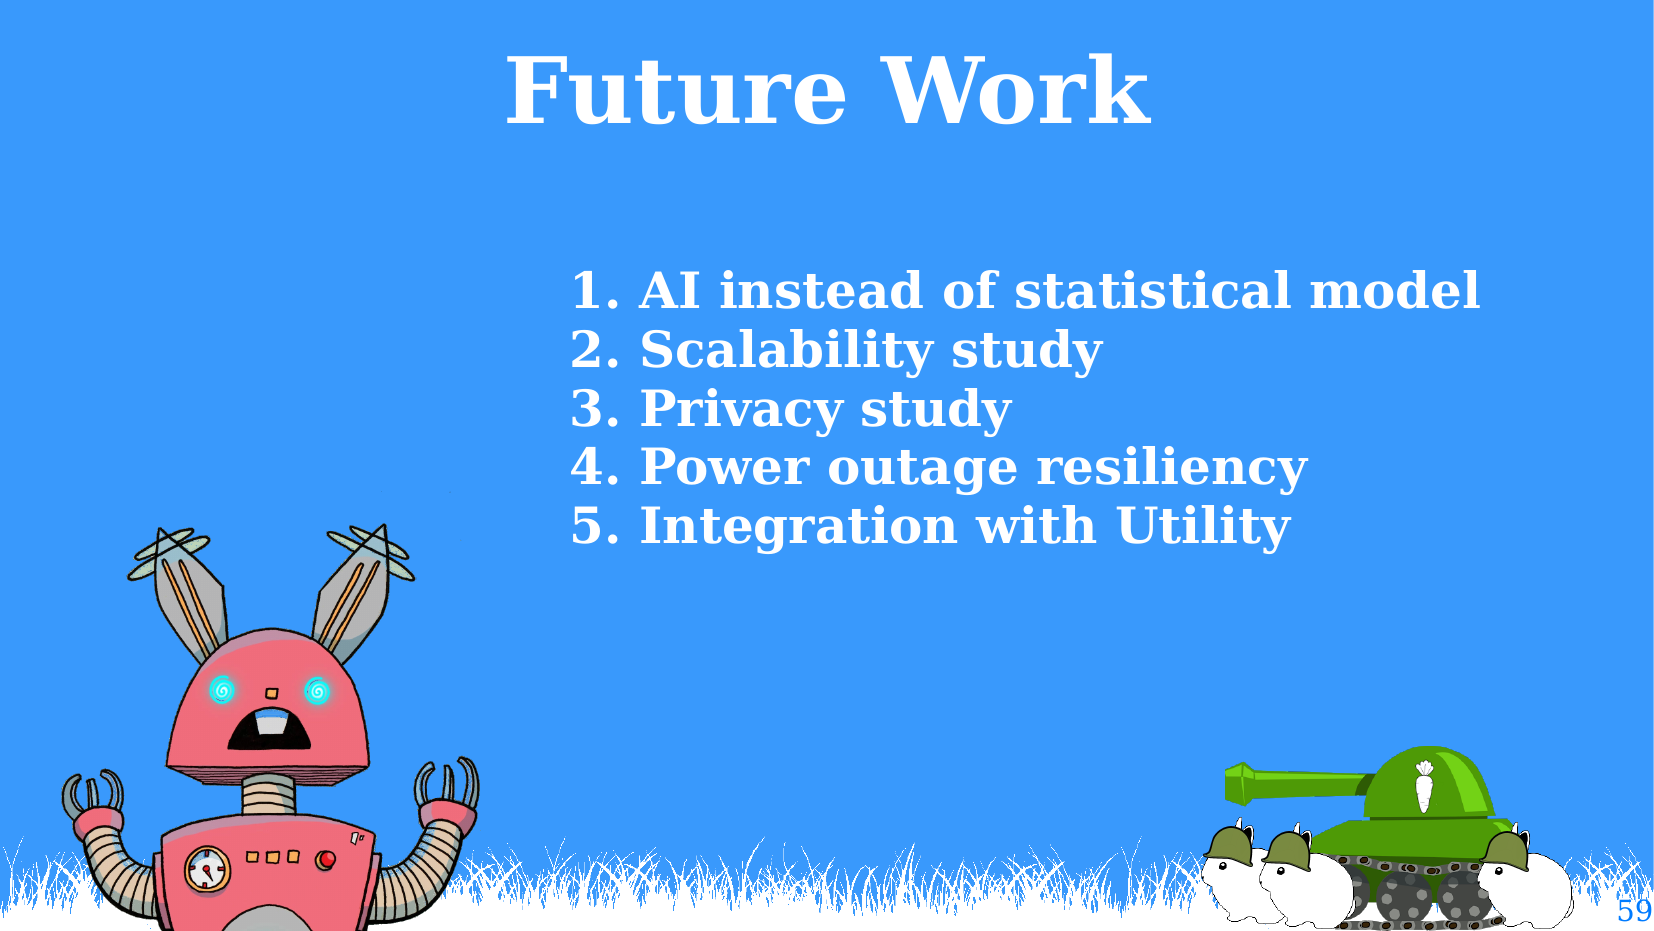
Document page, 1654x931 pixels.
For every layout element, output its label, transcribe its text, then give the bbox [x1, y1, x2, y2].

picture [0, 0, 1654, 931]
title Future Work [82, 12, 1571, 170]
text_box 1. AI instead of statistical model 2. Scalability study 3. Privacy study 4. Power outage resiliency 5. Integration with Utility [555, 254, 1536, 666]
